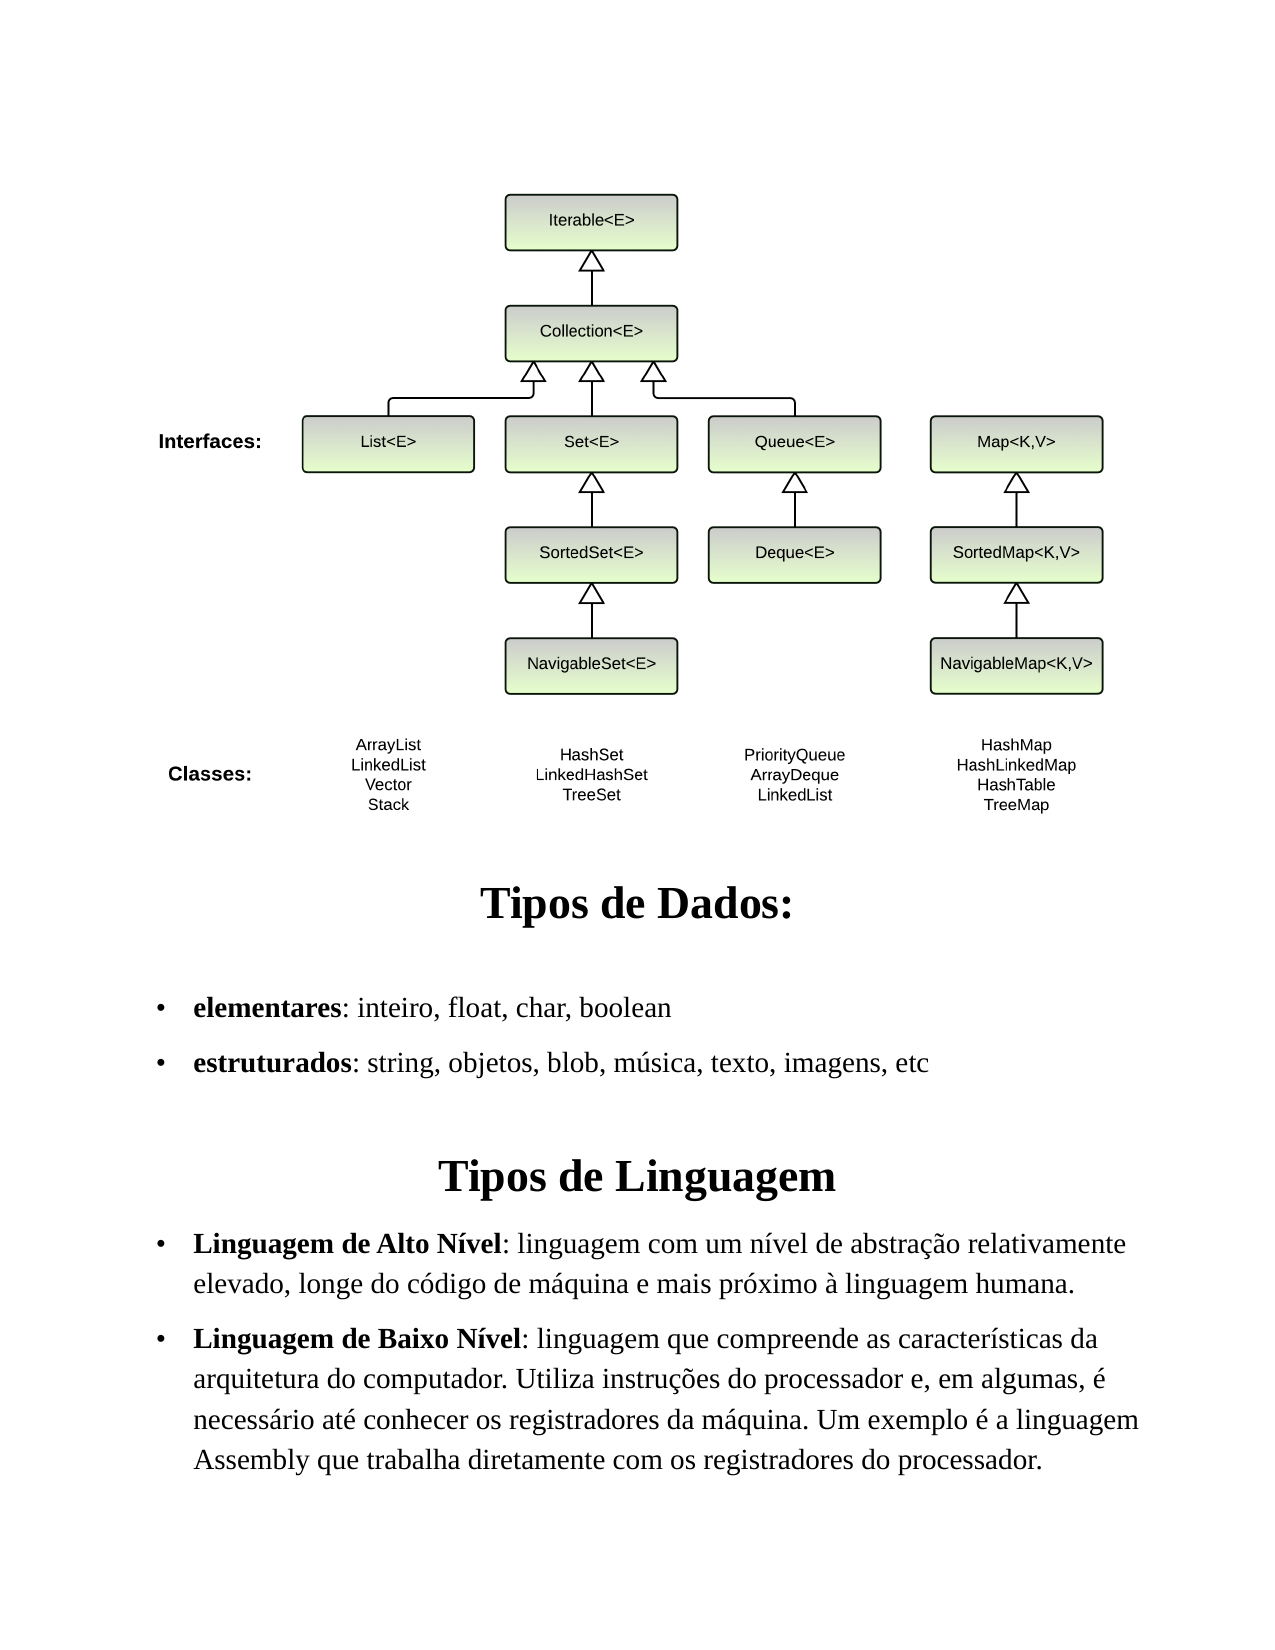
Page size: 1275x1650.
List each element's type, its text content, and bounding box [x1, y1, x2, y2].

list Linguagem de Alto Nível: linguagem com um nível de abstração relativamente elevado, longe do código de máquina e mais próximo à linguagem humana. [156, 1226, 1157, 1300]
subtitle Tipos de Dados: [118, 876, 1157, 928]
picture [136, 176, 1139, 841]
list estruturados: string, objetos, blob, música, texto, imagens, etc [156, 1045, 1157, 1078]
list Linguagem de Baixo Nível: linguagem que compreende as características da arquitetura do computador. Utiliza instruções do processador e, em algumas, é necessário até conhecer os registradores da máquina. Um exemplo é a linguagem Assembly que trabalha diretamente com os registradores do processador. [156, 1321, 1157, 1476]
list elementares: inteiro, float, char, boolean [156, 990, 1157, 1023]
text Tipos de Linguagem [118, 1149, 1157, 1201]
